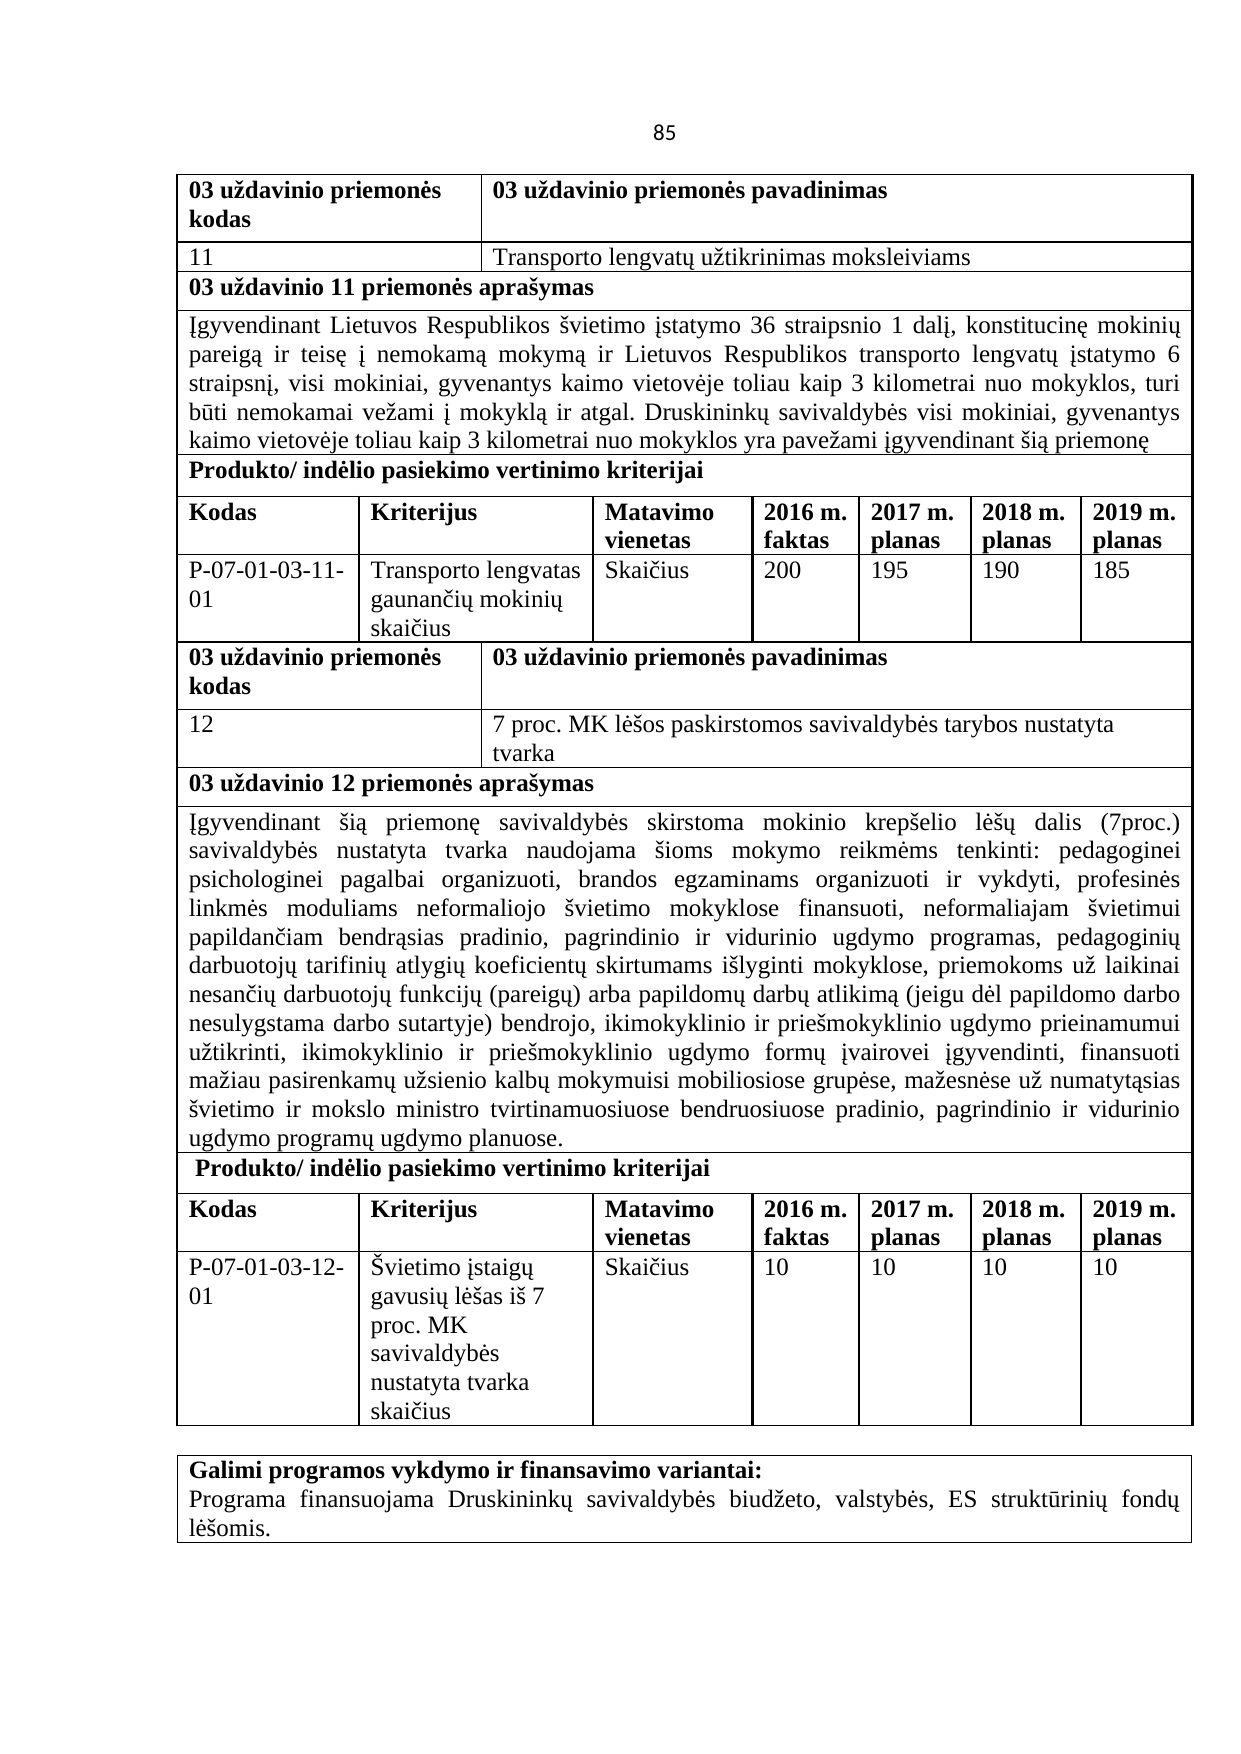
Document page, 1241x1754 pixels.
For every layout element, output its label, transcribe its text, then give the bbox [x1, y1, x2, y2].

table_cell 03 uždavinio priemonės pavadinimas [482, 175, 1191, 241]
table_cell Kriterijus [360, 1194, 592, 1251]
table_cell 10 [860, 1252, 970, 1425]
table_cell Švietimo įstaigų gavusių lėšas iš 7 proc. MK savivaldybės nustatyta tvarka skaičius [360, 1252, 592, 1425]
table_cell 190 [972, 555, 1080, 641]
table_cell 10 [754, 1252, 858, 1425]
table_cell Įgyvendinant šią priemonę savivaldybės skirstoma mokinio krepšelio lėšų dalis (7proc.) savivaldybės nustatyta tvarka naudojama šioms mokymo reikmėms tenkinti: pedagoginei psichologinei pagalbai organizuoti, brandos egzaminams organizuoti ir vykdyti, profesinės linkmės moduliams neformaliojo švietimo mokyklose finansuoti, neformaliajam švietimui papildančiam bendrąsias pradinio, pagrindinio ir vidurinio ugdymo programas, pedagoginių darbuotojų tarifinių atlygių koeficientų skirtumams išlyginti mokyklose, priemokoms už laikinai nesančių darbuotojų funkcijų (pareigų) arba papildomų darbų atlikimą (jeigu dėl papildomo darbo nesulygstama darbo sutartyje) bendrojo, ikimokyklinio ir priešmokyklinio ugdymo prieinamumui užtikrinti, ikimokyklinio ir priešmokyklinio ugdymo formų įvairovei įgyvendinti, finansuoti mažiau pasirenkamų užsienio kalbų mokymuisi mobiliosiose grupėse, mažesnėse už numatytąsias švietimo ir mokslo ministro tvirtinamuosiuose bendruosiuose pradinio, pagrindinio ir vidurinio ugdymo programų ugdymo planuose. [178, 807, 1191, 1152]
table_cell Matavimo vienetas [594, 1194, 751, 1251]
table_cell 10 [972, 1252, 1080, 1425]
table_cell 10 [1082, 1252, 1191, 1425]
table_cell 2016 m. faktas [754, 1194, 858, 1251]
table_cell 03 uždavinio priemonės kodas [178, 643, 481, 708]
table_cell Kodas [178, 497, 358, 554]
table_cell 03 uždavinio 12 priemonės aprašymas [178, 768, 1191, 806]
table_cell 03 uždavinio priemonės pavadinimas [482, 643, 1191, 708]
table_cell 195 [860, 555, 970, 641]
table_cell Skaičius [594, 555, 751, 641]
table_cell 03 uždavinio priemonės kodas [178, 175, 481, 241]
table_cell 185 [1082, 555, 1191, 641]
table_cell 2018 m. planas [972, 1194, 1080, 1251]
table_cell Kodas [178, 1194, 358, 1251]
table_cell Produkto/ indėlio pasiekimo vertinimo kriterijai [178, 455, 1191, 496]
table_cell Produkto/ indėlio pasiekimo vertinimo kriterijai [178, 1153, 1191, 1193]
table_header Galimi programos vykdymo ir finansavimo variantai: Programa finansuojama Druskininkų savivaldybės biudžeto, valstybės, ES struktūrinių fondų lėšomis. [178, 1456, 1191, 1542]
table_cell 2019 m. planas [1082, 497, 1191, 554]
table_cell 7 proc. MK lėšos paskirstomos savivaldybės tarybos nustatyta tvarka [482, 710, 1191, 767]
table_cell Matavimo vienetas [594, 497, 751, 554]
table_cell 2018 m. planas [972, 497, 1080, 554]
table_cell 2017 m. planas [860, 497, 970, 554]
table_cell Kriterijus [360, 497, 592, 554]
table_cell Transporto lengvatas gaunančių mokinių skaičius [360, 555, 592, 641]
table_cell 11 [178, 243, 481, 271]
table_cell Transporto lengvatų užtikrinimas moksleiviams [482, 243, 1191, 271]
table_cell 12 [178, 710, 481, 767]
table_cell P-07-01-03-11-01 [178, 555, 358, 641]
table_cell Įgyvendinant Lietuvos Respublikos švietimo įstatymo 36 straipsnio 1 dalį, konstitucinę mokinių pareigą ir teisę į nemokamą mokymą ir Lietuvos Respublikos transporto lengvatų įstatymo 6 straipsnį, visi mokiniai, gyvenantys kaimo vietovėje toliau kaip 3 kilometrai nuo mokyklos, turi būti nemokamai vežami į mokyklą ir atgal. Druskininkų savivaldybės visi mokiniai, gyvenantys kaimo vietovėje toliau kaip 3 kilometrai nuo mokyklos yra pavežami įgyvendinant šią priemonę [178, 311, 1191, 454]
table_cell 2019 m. planas [1082, 1194, 1191, 1251]
table_cell 2017 m. planas [860, 1194, 970, 1251]
table_cell P-07-01-03-12-01 [178, 1252, 358, 1425]
table_cell 03 uždavinio 11 priemonės aprašymas [178, 272, 1191, 309]
table_cell 200 [754, 555, 858, 641]
table_cell 2016 m. faktas [754, 497, 858, 554]
table_cell Skaičius [594, 1252, 751, 1425]
